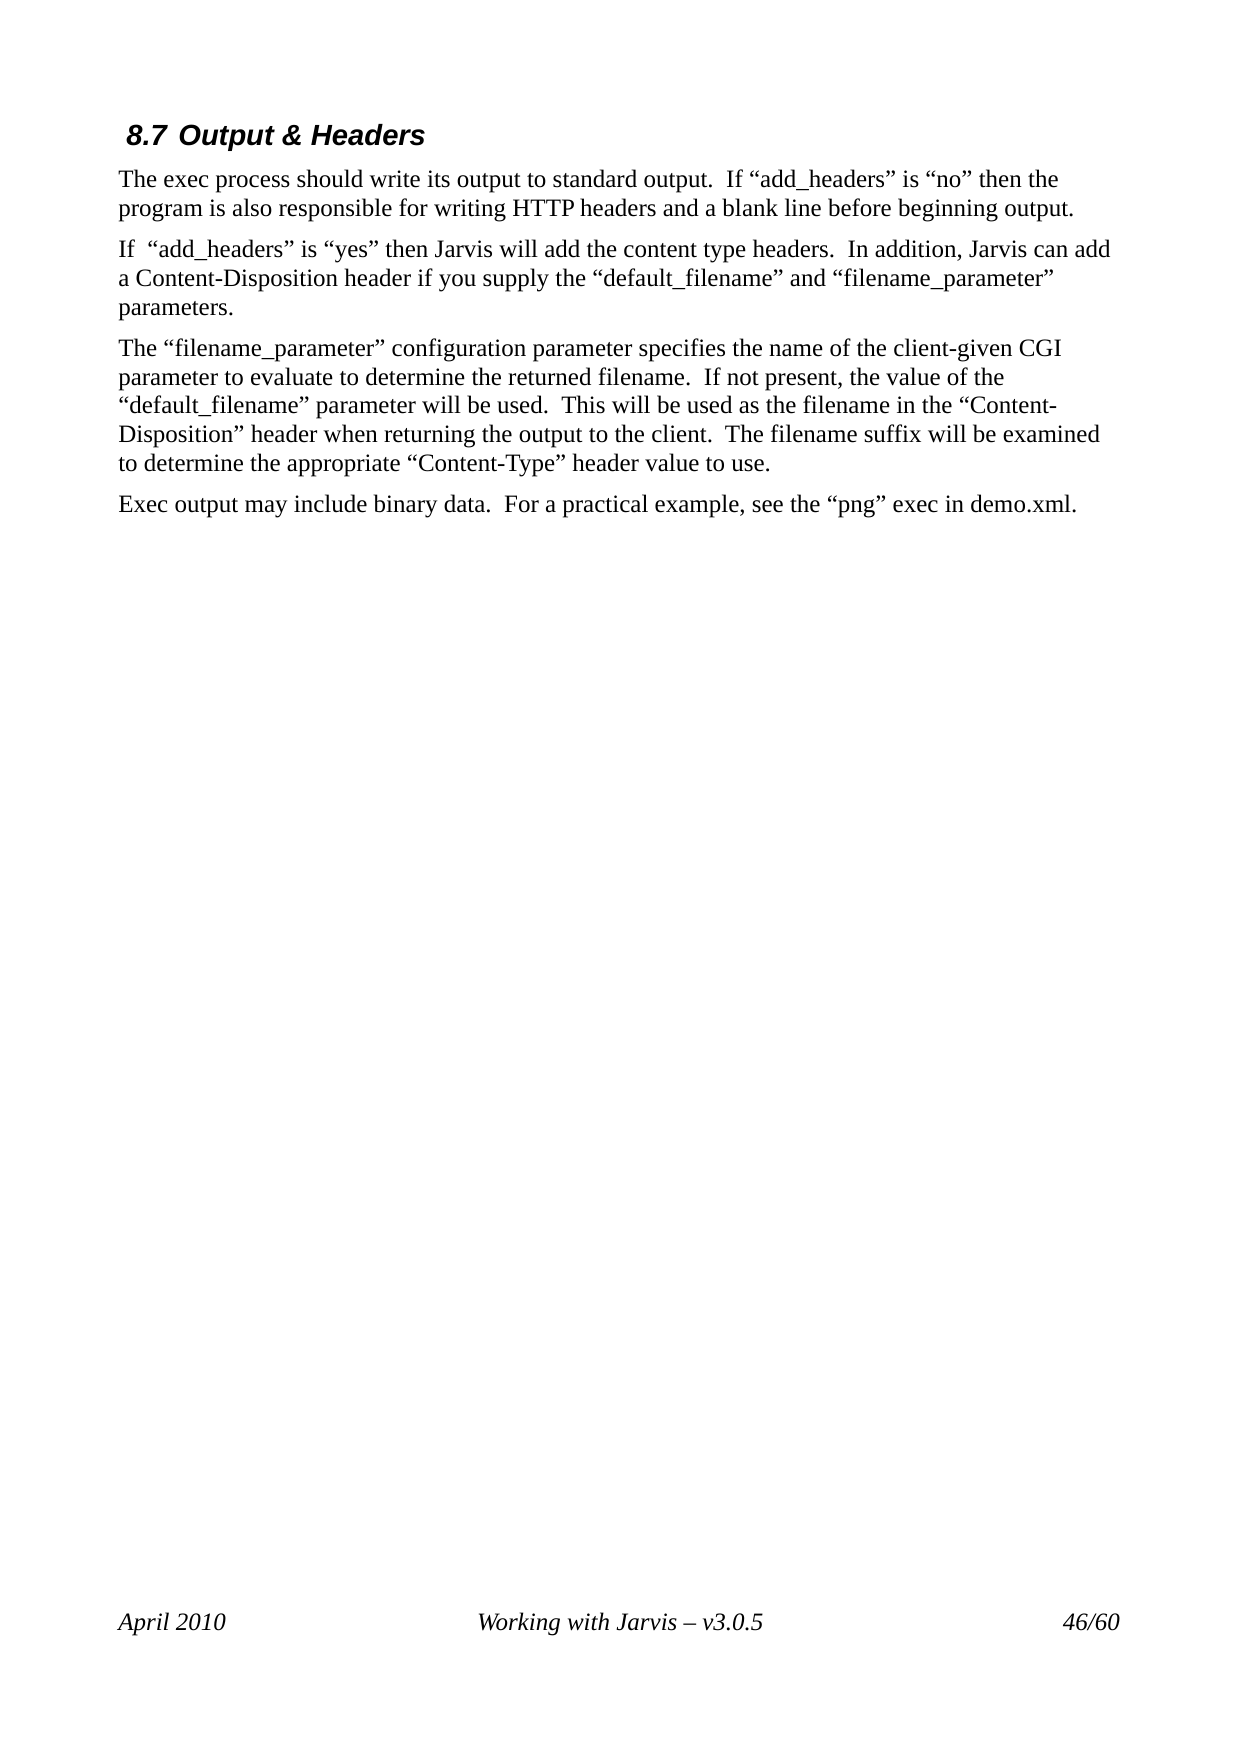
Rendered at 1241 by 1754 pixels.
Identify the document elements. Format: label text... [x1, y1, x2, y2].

text The “filename_parameter” configuration parameter specifies the name of the client-given CGI parameter to evaluate to determine the returned filename. If not present, the value of the “default_filename” parameter will be used. This will be used as the filename in the “Content-Disposition” header when returning the output to the client. The filename suffix will be examined to determine the appropriate “Content-Type” header value to use. [118, 333, 1122, 477]
text If “add_headers” is “yes” then Jarvis will add the content type headers. In addition, Jarvis can add a Content-Disposition header if you supply the “default_filename” and “filename_parameter” parameters. [118, 234, 1122, 320]
text Exec output may include binary data. For a practical example, see the “png” exec in demo.xml. [118, 489, 1122, 518]
text The exec process should write its output to standard output. If “add_headers” is “no” then the program is also responsible for writing HTTP headers and a blank line before beginning output. [118, 164, 1122, 222]
subtitle Output & Headers [118, 118, 1122, 152]
